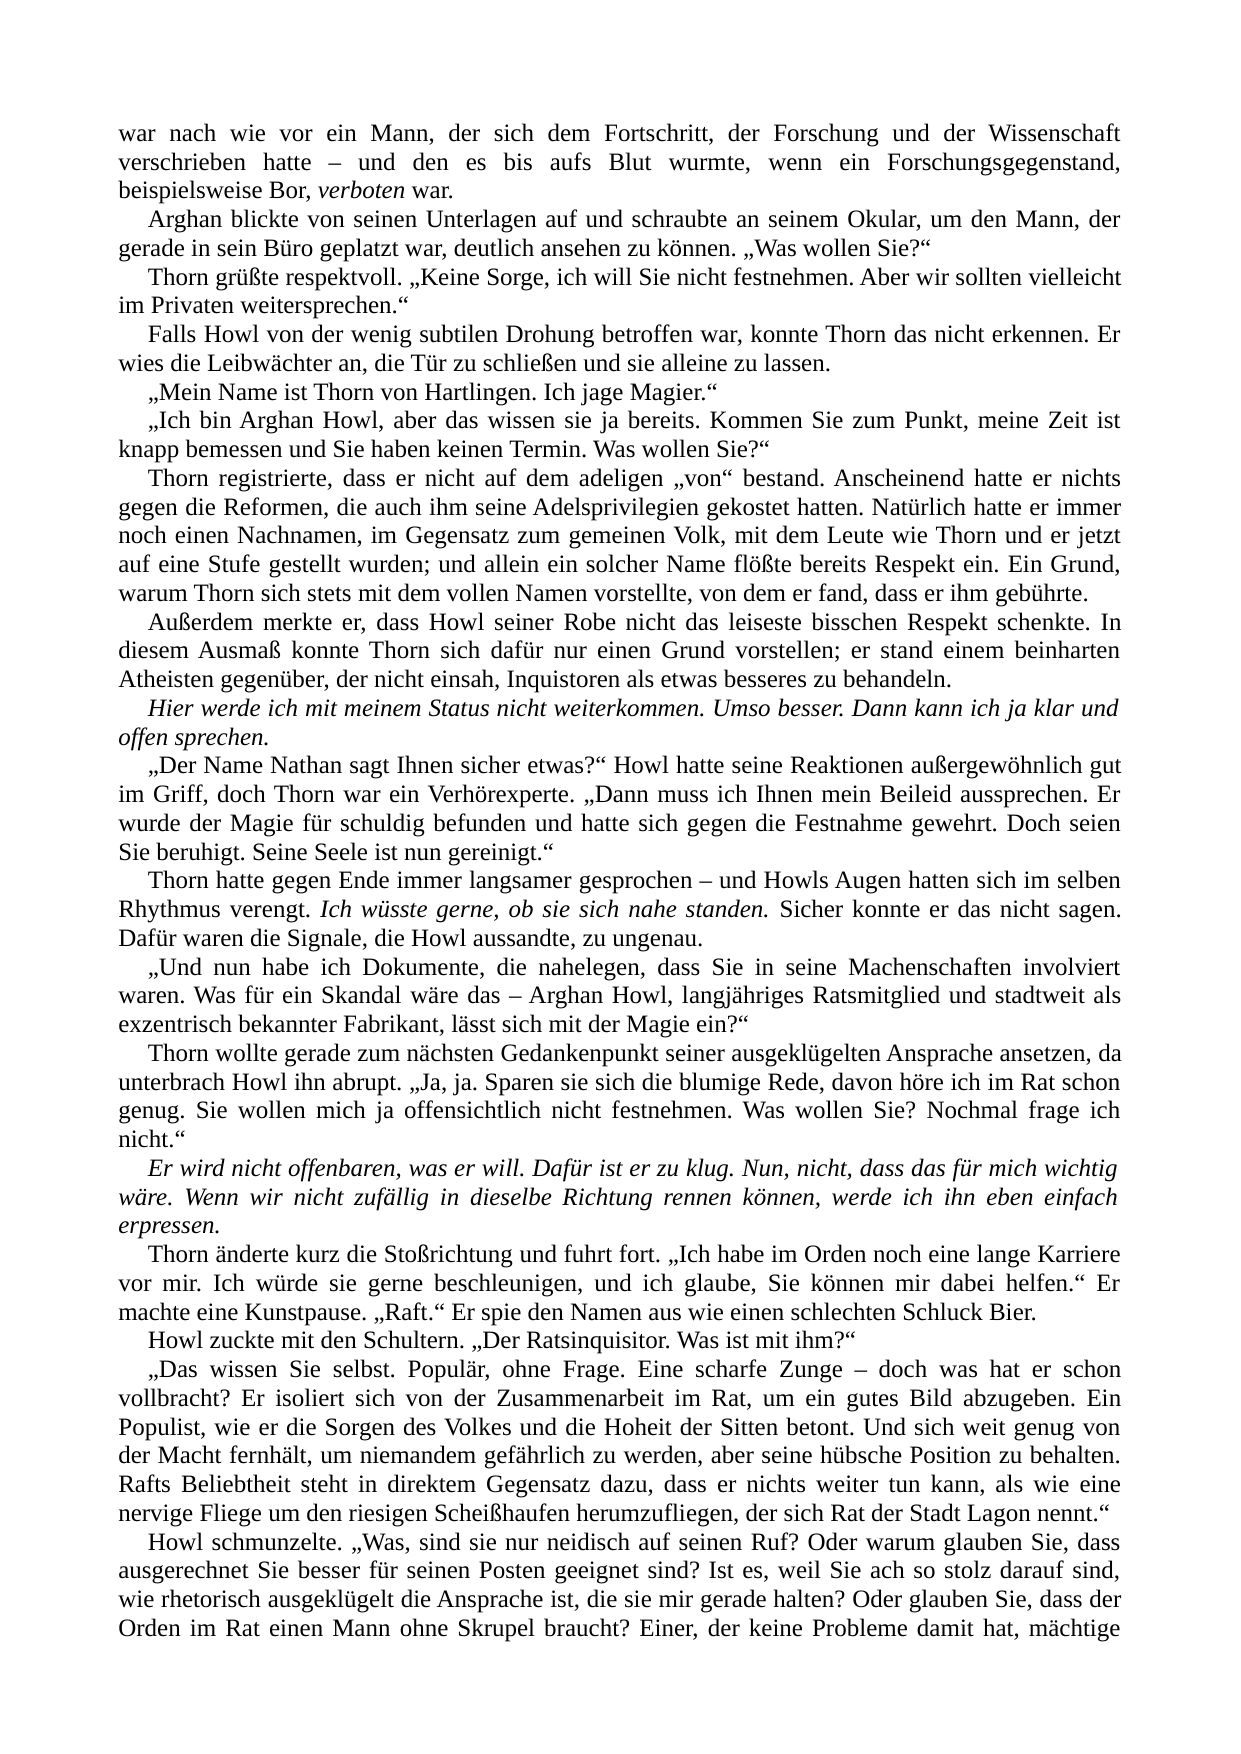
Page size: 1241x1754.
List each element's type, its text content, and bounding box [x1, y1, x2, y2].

text „Und nun habe ich Dokumente, die nahelegen, dass Sie in seine Machenschaften involviert waren. Was für ein Skandal wäre das – Arghan Howl, langjähriges Ratsmitglied und stadtweit als exzentrisch bekannter Fabrikant, lässt sich mit der Magie ein?“ [118, 952, 1122, 1038]
text „Das wissen Sie selbst. Populär, ohne Frage. Eine scharfe Zunge – doch was hat er schon vollbracht? Er isoliert sich von der Zusammenarbeit im Rat, um ein gutes Bild abzugeben. Ein Populist, wie er die Sorgen des Volkes und die Hoheit der Sitten betont. Und sich weit genug von der Macht fernhält, um niemandem gefährlich zu werden, aber seine hübsche Position zu behalten. Rafts Beliebtheit steht in direktem Gegensatz dazu, dass er nichts weiter tun kann, als wie eine nervige Fliege um den riesigen Scheißhaufen herumzufliegen, der sich Rat der Stadt Lagon nennt.“ [118, 1354, 1122, 1527]
text „Mein Name ist Thorn von Hartlingen. Ich jage Magier.“ [118, 377, 1122, 406]
text Hier werde ich mit meinem Status nicht weiterkommen. Umso besser. Dann kann ich ja klar und offen sprechen. [118, 693, 1122, 751]
text Howl schmunzelte. „Was, sind sie nur neidisch auf seinen Ruf? Oder warum glauben Sie, dass ausgerechnet Sie besser für seinen Posten geeignet sind? Ist es, weil Sie ach so stolz darauf sind, wie rhetorisch ausgeklügelt die Ansprache ist, die sie mir gerade halten? Oder glauben Sie, dass der Orden im Rat einen Mann ohne Skrupel braucht? Einer, der keine Probleme damit hat, mächtige [118, 1527, 1122, 1642]
text Thorn grüßte respektvoll. „Keine Sorge, ich will Sie nicht festnehmen. Aber wir sollten vielleicht im Privaten weitersprechen.“ [118, 262, 1122, 319]
text Howl zuckte mit den Schultern. „Der Ratsinquisitor. Was ist mit ihm?“ [118, 1326, 1122, 1354]
text Thorn wollte gerade zum nächsten Gedankenpunkt seiner ausgeklügelten Ansprache ansetzen, da unterbrach Howl ihn abrupt. „Ja, ja. Sparen sie sich die blumige Rede, davon höre ich im Rat schon genug. Sie wollen mich ja offensichtlich nicht festnehmen. Was wollen Sie? Nochmal frage ich nicht.“ [118, 1038, 1122, 1153]
text Thorn änderte kurz die Stoßrichtung und fuhrt fort. „Ich habe im Orden noch eine lange Karriere vor mir. Ich würde sie gerne beschleunigen, und ich glaube, Sie können mir dabei helfen.“ Er machte eine Kunstpause. „Raft.“ Er spie den Namen aus wie einen schlechten Schluck Bier. [118, 1239, 1122, 1326]
text Arghan blickte von seinen Unterlagen auf und schraubte an seinem Okular, um den Mann, der gerade in sein Büro geplatzt war, deutlich ansehen zu können. „Was wollen Sie?“ [118, 204, 1122, 262]
text „Ich bin Arghan Howl, aber das wissen sie ja bereits. Kommen Sie zum Punkt, meine Zeit ist knapp bemessen und Sie haben keinen Termin. Was wollen Sie?“ [118, 406, 1122, 463]
text war nach wie vor ein Mann, der sich dem Fortschritt, der Forschung und der Wissenschaft verschrieben hatte – und den es bis aufs Blut wurmte, wenn ein Forschungsgegenstand, beispielsweise Bor, verboten war. [118, 118, 1122, 204]
text Thorn registrierte, dass er nicht auf dem adeligen „von“ bestand. Anscheinend hatte er nichts gegen die Reformen, die auch ihm seine Adelsprivilegien gekostet hatten. Natürlich hatte er immer noch einen Nachnamen, im Gegensatz zum gemeinen Volk, mit dem Leute wie Thorn und er jetzt auf eine Stufe gestellt wurden; und allein ein solcher Name flößte bereits Respekt ein. Ein Grund, warum Thorn sich stets mit dem vollen Namen vorstellte, von dem er fand, dass er ihm gebührte. [118, 463, 1122, 607]
text „Der Name Nathan sagt Ihnen sicher etwas?“ Howl hatte seine Reaktionen außergewöhnlich gut im Griff, doch Thorn war ein Verhörexperte. „Dann muss ich Ihnen mein Beileid aussprechen. Er wurde der Magie für schuldig befunden und hatte sich gegen die Festnahme gewehrt. Doch seien Sie beruhigt. Seine Seele ist nun gereinigt.“ [118, 751, 1122, 866]
text Außerdem merkte er, dass Howl seiner Robe nicht das leiseste bisschen Respekt schenkte. In diesem Ausmaß konnte Thorn sich dafür nur einen Grund vorstellen; er stand einem beinharten Atheisten gegenüber, der nicht einsah, Inquistoren als etwas besseres zu behandeln. [118, 607, 1122, 693]
text Er wird nicht offenbaren, was er will. Dafür ist er zu klug. Nun, nicht, dass das für mich wichtig wäre. Wenn wir nicht zufällig in dieselbe Richtung rennen können, werde ich ihn eben einfach erpressen. [118, 1153, 1122, 1239]
text Falls Howl von der wenig subtilen Drohung betroffen war, konnte Thorn das nicht erkennen. Er wies die Leibwächter an, die Tür zu schließen und sie alleine zu lassen. [118, 319, 1122, 377]
text Thorn hatte gegen Ende immer langsamer gesprochen – und Howls Augen hatten sich im selben Rhythmus verengt. Ich wüsste gerne, ob sie sich nahe standen. Sicher konnte er das nicht sagen. Dafür waren die Signale, die Howl aussandte, zu ungenau. [118, 866, 1122, 952]
